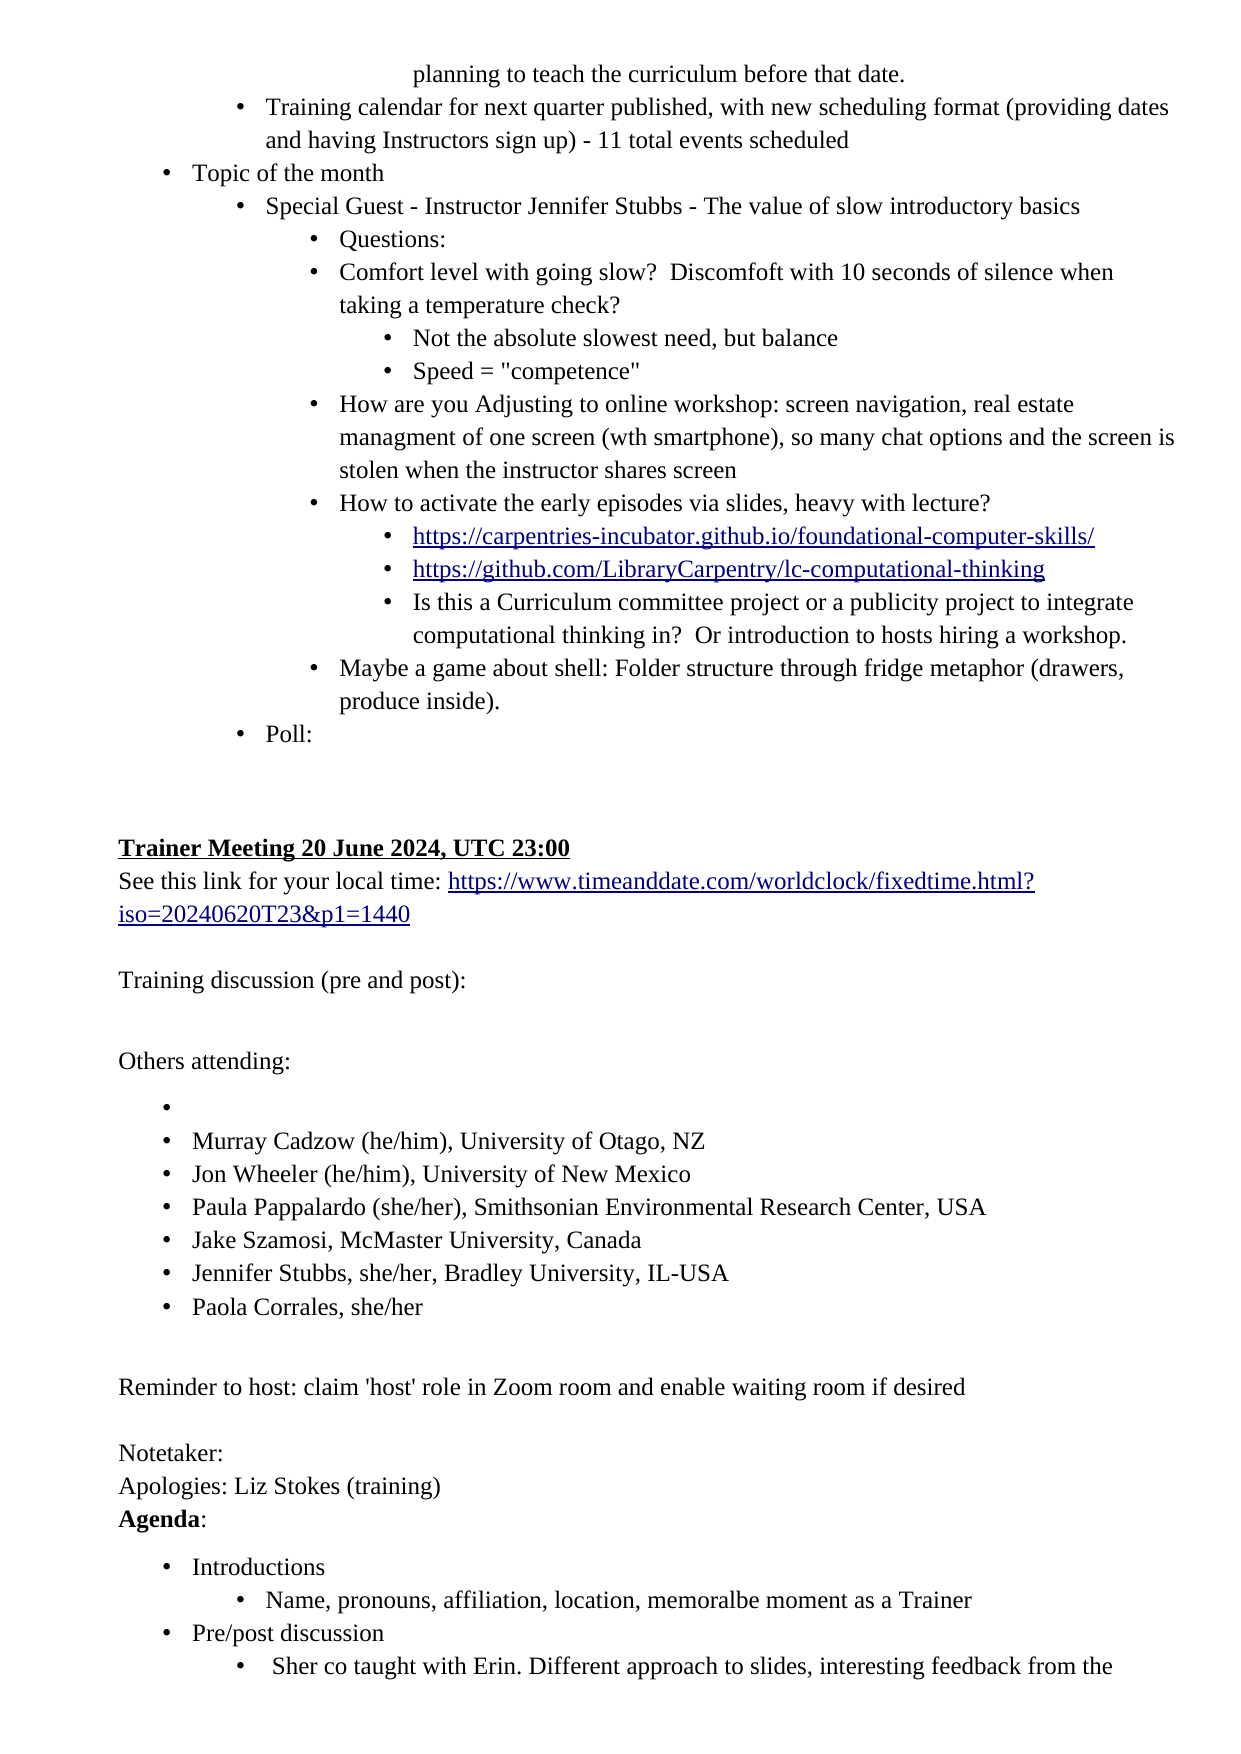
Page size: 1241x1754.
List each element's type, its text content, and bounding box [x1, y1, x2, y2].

list How are you Adjusting to online workshop: screen navigation, real estate managment of one screen (wth smartphone), so many chat options and the screen is stolen when the instructor shares screen [309, 389, 1181, 484]
list Is this a Curriculum committee project or a publicity project to integrate computational thinking in? Or introduction to hosts hiring a workshop. [383, 587, 1181, 649]
list Comfort level with going slow? Discomfoft with 10 seconds of silence when taking a temperature check? [309, 257, 1181, 319]
list Questions: [309, 224, 1181, 253]
text Trainer Meeting 20 June 2024, UTC 23:00 See this link for your local time: https://www.timeanddate.com/worldclock/fixedtime.html?iso=20240620T23&p1=1440 Training discussion (pre and post): [118, 767, 1181, 994]
list planning to teach the curriculum before that date. [383, 59, 1181, 88]
list Jake Szamosi, McMaster University, Canada [162, 1226, 1181, 1254]
list https://carpentries-incubator.github.io/foundational-computer-skills/ [383, 521, 1181, 550]
list Murray Cadzow (he/him), University of Otago, NZ [162, 1126, 1181, 1155]
list How to activate the early episodes via slides, heavy with lecture? [309, 488, 1181, 517]
list Paola Corrales, she/her [162, 1292, 1181, 1320]
list Poll: [236, 719, 1181, 748]
text Reminder to host: claim 'host' role in Zoom room and enable waiting room if desired Notetaker: Apologies: Liz Stokes (training) Agenda: [118, 1339, 1181, 1533]
list Name, pronouns, affiliation, location, memoralbe moment as a Trainer [236, 1585, 1181, 1614]
list Introductions [162, 1552, 1181, 1581]
list Not the absolute slowest need, but balance [383, 323, 1181, 352]
list Sher co taught with Erin. Different approach to slides, interesting feedback from the [236, 1651, 1181, 1680]
list Topic of the month [162, 158, 1181, 187]
list Special Guest - Instructor Jennifer Stubbs - The value of slow introductory basics [236, 191, 1181, 220]
list Jennifer Stubbs, she/her, Bradley University, IL-USA [162, 1258, 1181, 1287]
list Speed = "competence" [383, 356, 1181, 385]
list Paula Pappalardo (she/her), Smithsonian Environmental Research Center, USA [162, 1192, 1181, 1221]
list https://github.com/LibraryCarpentry/lc-computational-thinking [383, 554, 1181, 583]
text Others attending: [118, 1013, 1181, 1074]
list Training calendar for next quarter published, with new scheduling format (providing dates and having Instructors sign up) - 11 total events scheduled [236, 92, 1181, 154]
list Jon Wheeler (he/him), University of New Mexico [162, 1159, 1181, 1188]
list Maybe a game about shell: Folder structure through fridge metaphor (drawers, produce inside). [309, 653, 1181, 715]
list Pre/post discussion [162, 1618, 1181, 1647]
